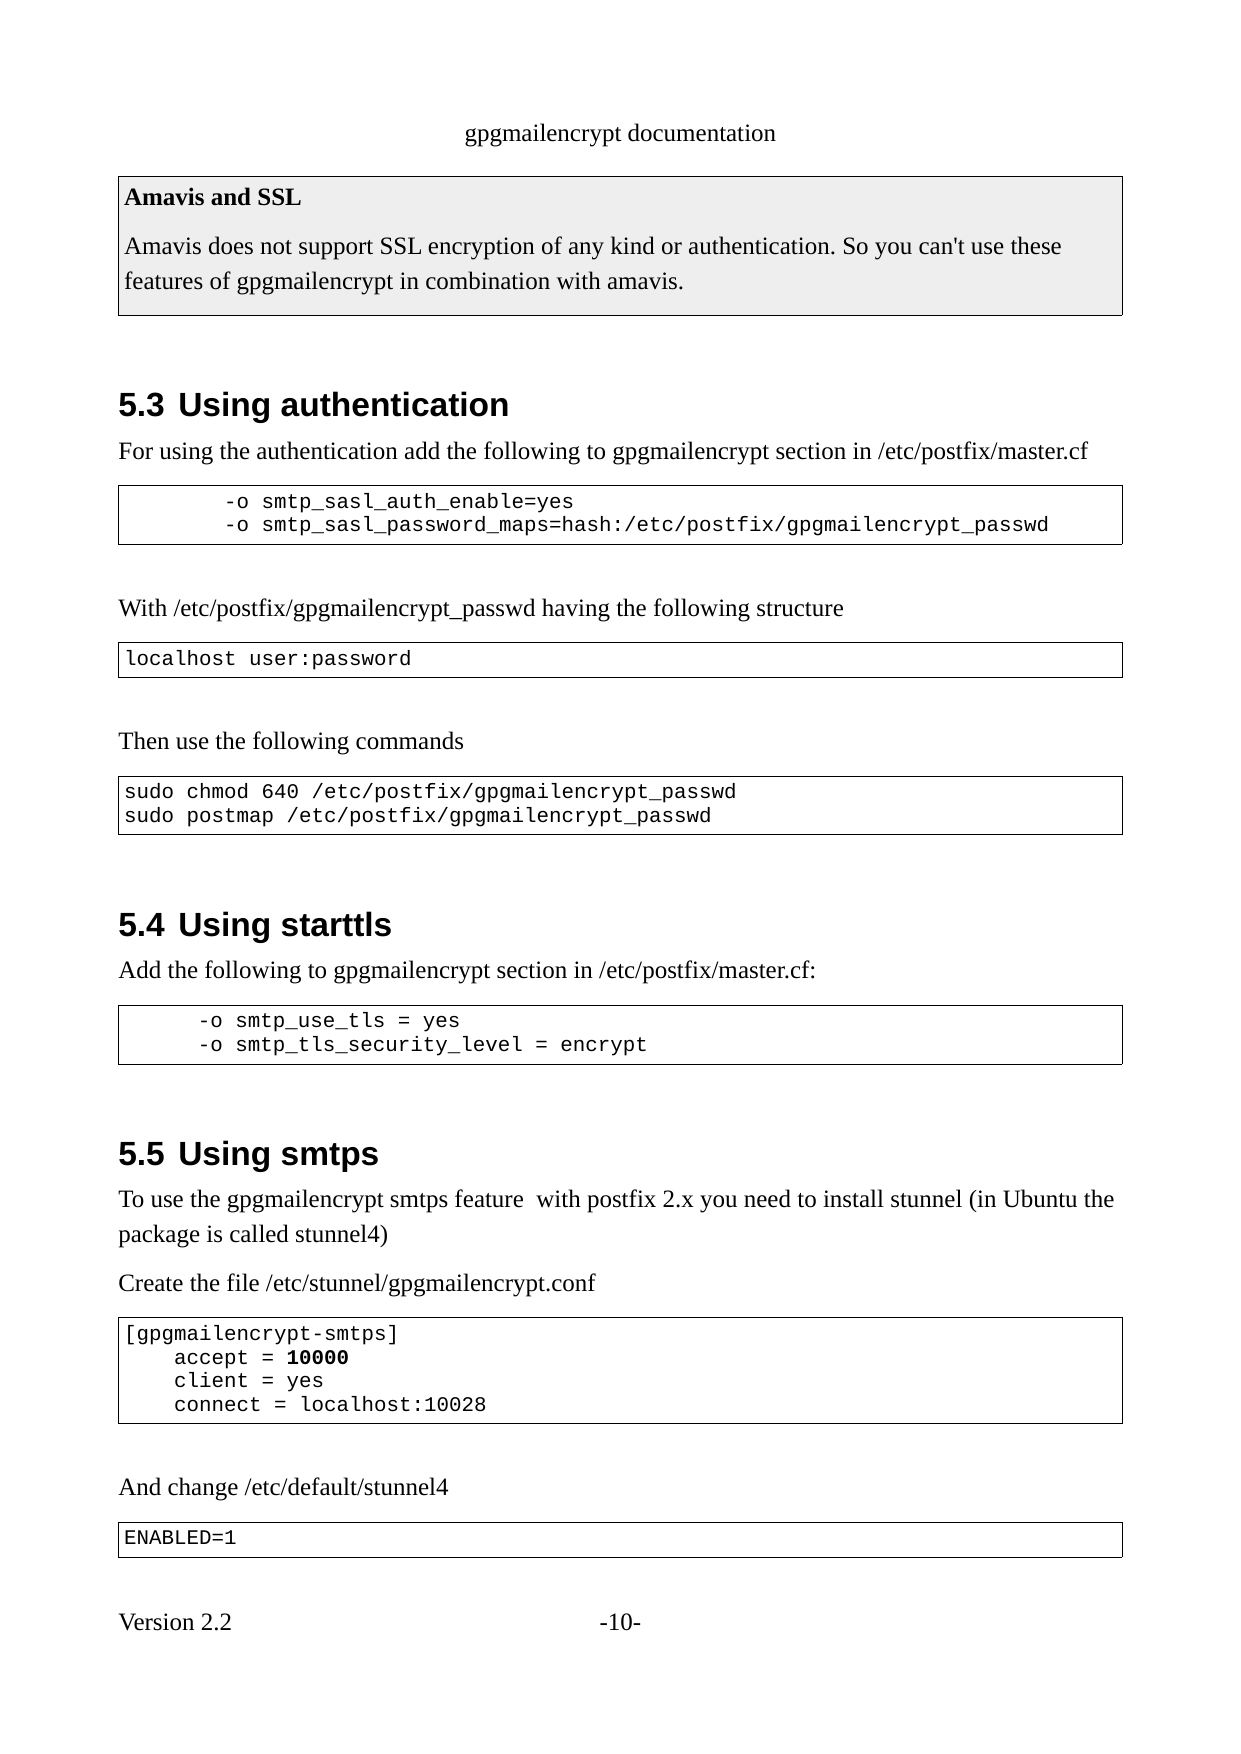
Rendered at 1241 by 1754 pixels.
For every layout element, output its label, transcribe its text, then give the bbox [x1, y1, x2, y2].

subtitle Using starttls [118, 904, 1122, 943]
table_header sudo chmod 640 /etc/postfix/gpgmailencrypt_passwd sudo postmap /etc/postfix/gpgmailencrypt_passwd [119, 777, 1122, 834]
table_header ENABLED=1 [119, 1523, 1122, 1557]
table_header -o smtp_sasl_auth_enable=yes -o smtp_sasl_password_maps=hash:/etc/postfix/gpgmailencrypt_passwd [119, 486, 1122, 544]
text Then use the following commands [118, 726, 1122, 755]
subtitle Using smtps [118, 1133, 1122, 1172]
table_header -o smtp_use_tls = yes -o smtp_tls_security_level = encrypt [119, 1006, 1122, 1063]
text With /etc/postfix/gpgmailencrypt_passwd having the following structure [118, 593, 1122, 622]
table_header [gpgmailencrypt-smtps] accept = 10000 client = yes connect = localhost:10028 [119, 1318, 1122, 1423]
subtitle Using authentication [118, 385, 1122, 423]
text And change /etc/default/stunnel4 [118, 1472, 1122, 1501]
text Create the file /etc/stunnel/gpgmailencrypt.conf [118, 1268, 1122, 1297]
text For using the authentication add the following to gpgmailencrypt section in /etc/postfix/master.cf [118, 436, 1122, 465]
table_header localhost user:password [119, 643, 1122, 677]
text To use the gpgmailencrypt smtps feature with postfix 2.x you need to install stunnel (in Ubuntu the package is called stunnel4) [118, 1184, 1122, 1248]
text Add the following to gpgmailencrypt section in /etc/postfix/master.cf: [118, 956, 1122, 984]
table_header Amavis and SSL Amavis does not support SSL encryption of any kind or authentication. So you can't use these features of gpgmailencrypt in combination with amavis. [119, 177, 1122, 315]
